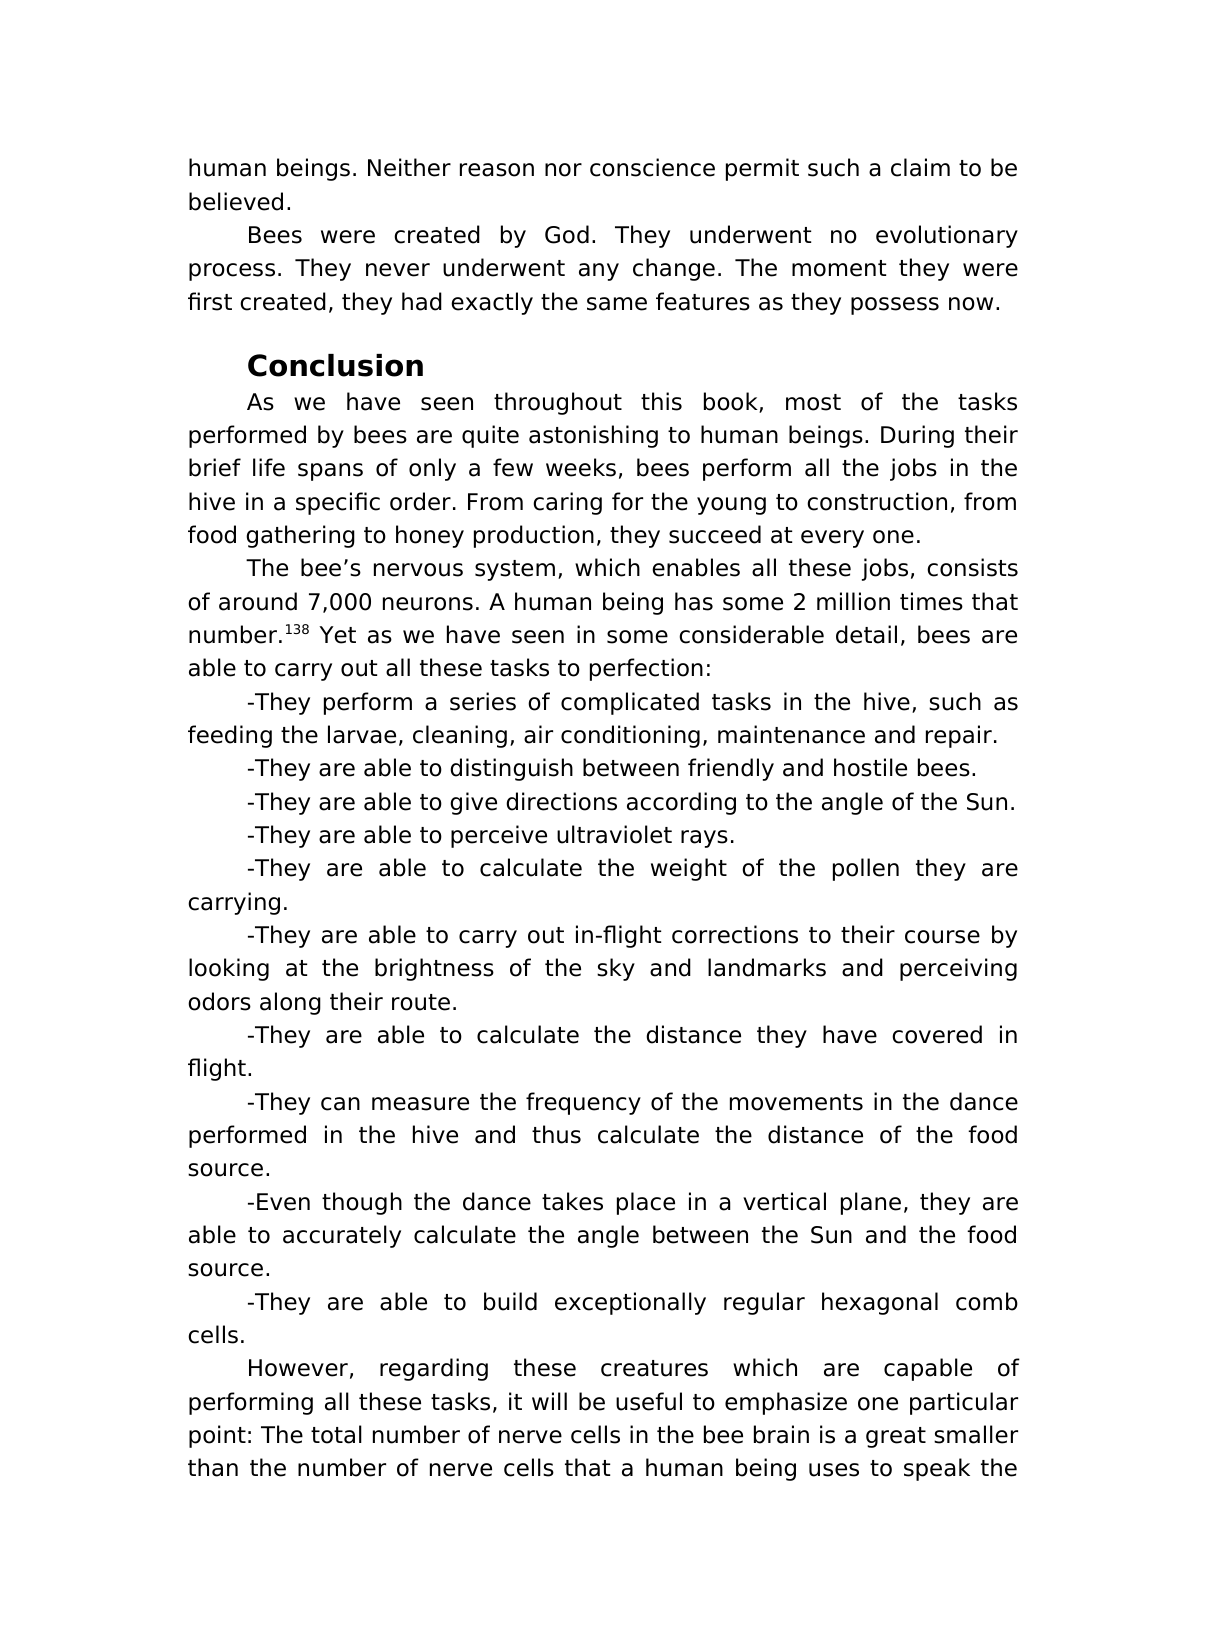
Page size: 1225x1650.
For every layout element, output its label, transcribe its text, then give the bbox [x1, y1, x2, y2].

text -They are able to perceive ultraviolet rays. [187, 817, 1020, 850]
text Bees were created by God. They underwent no evolutionary process. They never underwent any change. The moment they were first created, they had exactly the same features as they possess now. [187, 217, 1020, 317]
text -They are able to give directions according to the angle of the Sun. [187, 783, 1020, 817]
text -They are able to carry out in-flight corrections to their course by looking at the brightness of the sky and landmarks and perceiving odors along their route. [187, 917, 1020, 1017]
text -They are able to distinguish between friendly and hostile bees. [187, 750, 1020, 783]
text human beings. Neither reason nor conscience permit such a claim to be believed. [187, 150, 1020, 217]
text -Even though the dance takes place in a vertical plane, they are able to accurately calculate the angle between the Sun and the food source. [187, 1183, 1020, 1283]
text -They perform a series of complicated tasks in the hive, such as feeding the larvae, cleaning, air conditioning, maintenance and repair. [187, 683, 1020, 750]
text However, regarding these creatures which are capable of performing all these tasks, it will be useful to emphasize one particular point: The total number of nerve cells in the bee brain is a great smaller than the number of nerve cells that a human being uses to speak the [187, 1350, 1020, 1483]
text The bee’s nervous system, which enables all these jobs, consists of around 7,000 neurons. A human being has some 2 million times that number.138 Yet as we have seen in some considerable detail, bees are able to carry out all these tasks to perfection: [187, 550, 1020, 683]
text As we have seen throughout this book, most of the tasks performed by bees are quite astonishing to human beings. During their brief life spans of only a few weeks, bees perform all the jobs in the hive in a specific order. From caring for the young to construction, from food gathering to honey production, they succeed at every one. [187, 383, 1020, 550]
text -They are able to calculate the distance they have covered in flight. [187, 1017, 1020, 1083]
text Conclusion [187, 350, 1020, 383]
text -They are able to build exceptionally regular hexagonal comb cells. [187, 1283, 1020, 1350]
text -They can measure the frequency of the movements in the dance performed in the hive and thus calculate the distance of the food source. [187, 1083, 1020, 1183]
text -They are able to calculate the weight of the pollen they are carrying. [187, 850, 1020, 917]
